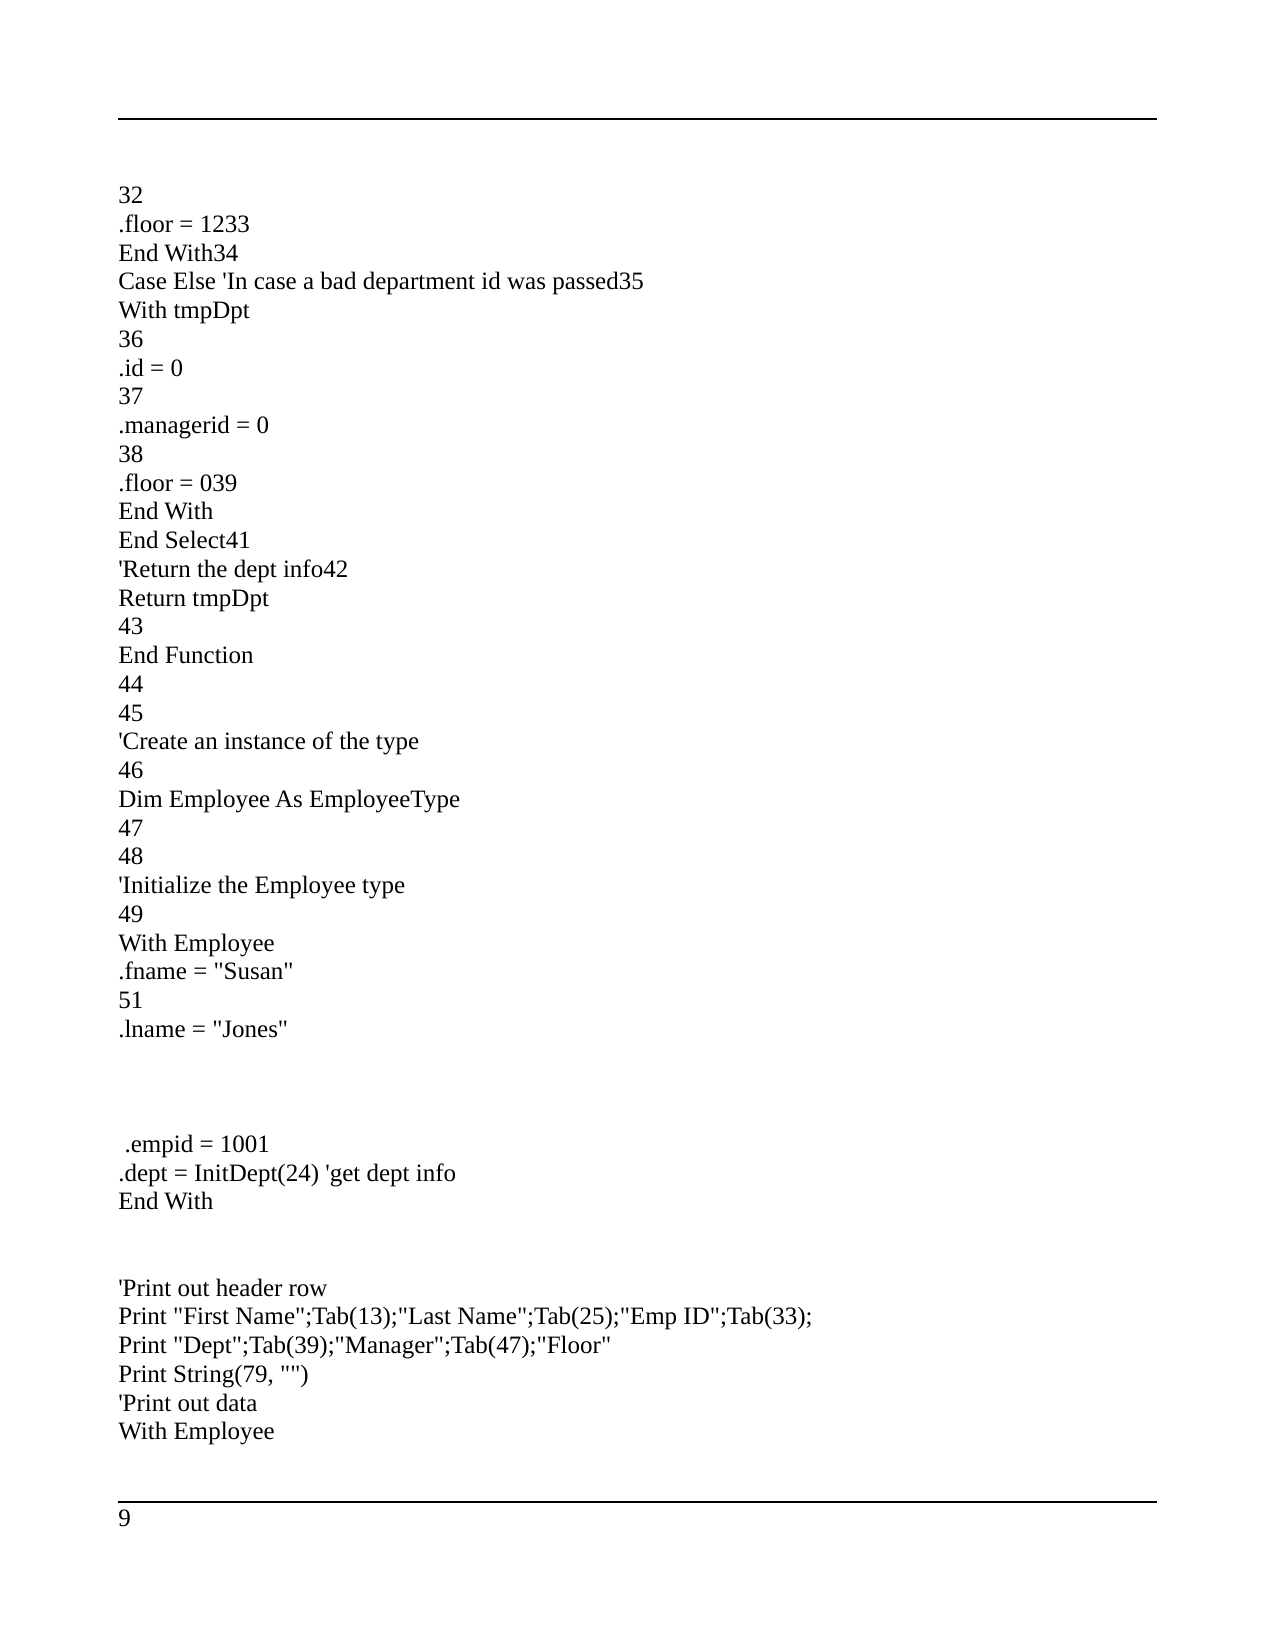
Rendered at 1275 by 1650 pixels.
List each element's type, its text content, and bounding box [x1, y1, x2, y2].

text .lname = "Jones" [118, 1014, 1157, 1043]
text 'Create an instance of the type [118, 726, 1157, 755]
text 46 [118, 755, 1157, 784]
text .empid = 1001 [118, 1129, 1157, 1158]
text .managerid = 0 [118, 410, 1157, 439]
text .floor = 039 [118, 468, 1157, 496]
text End With [118, 496, 1157, 525]
text 38 [118, 439, 1157, 468]
text 51 [118, 985, 1157, 1014]
text 43 [118, 611, 1157, 640]
text 47 [118, 813, 1157, 841]
text 'Print out header row [118, 1273, 1157, 1301]
text End Function [118, 640, 1157, 669]
text Print "First Name";Tab(13);"Last Name";Tab(25);"Emp ID";Tab(33); [118, 1301, 1157, 1330]
text Print "Dept";Tab(39);"Manager";Tab(47);"Floor" [118, 1330, 1157, 1359]
text .dept = InitDept(24) 'get dept info [118, 1158, 1157, 1186]
text 37 [118, 381, 1157, 410]
text 48 [118, 841, 1157, 870]
text With tmpDpt [118, 295, 1157, 324]
text 49 [118, 899, 1157, 928]
text 'Print out data [118, 1388, 1157, 1416]
text .fname = "Susan" [118, 956, 1157, 985]
text .floor = 1233 [118, 209, 1157, 238]
text .id = 0 [118, 353, 1157, 381]
text With Employee [118, 928, 1157, 956]
text With Employee [118, 1416, 1157, 1445]
text Dim Employee As EmployeeType [118, 784, 1157, 813]
text Print String(79, "") [118, 1359, 1157, 1388]
text 32 [118, 180, 1157, 209]
text End With [118, 1186, 1157, 1215]
text 'Return the dept info42 [118, 554, 1157, 583]
text Return tmpDpt [118, 583, 1157, 611]
text 36 [118, 324, 1157, 353]
text 'Initialize the Employee type [118, 870, 1157, 899]
text End With34 [118, 238, 1157, 266]
text 45 [118, 698, 1157, 726]
text Case Else 'In case a bad department id was passed35 [118, 266, 1157, 295]
text 44 [118, 669, 1157, 698]
text End Select41 [118, 525, 1157, 554]
